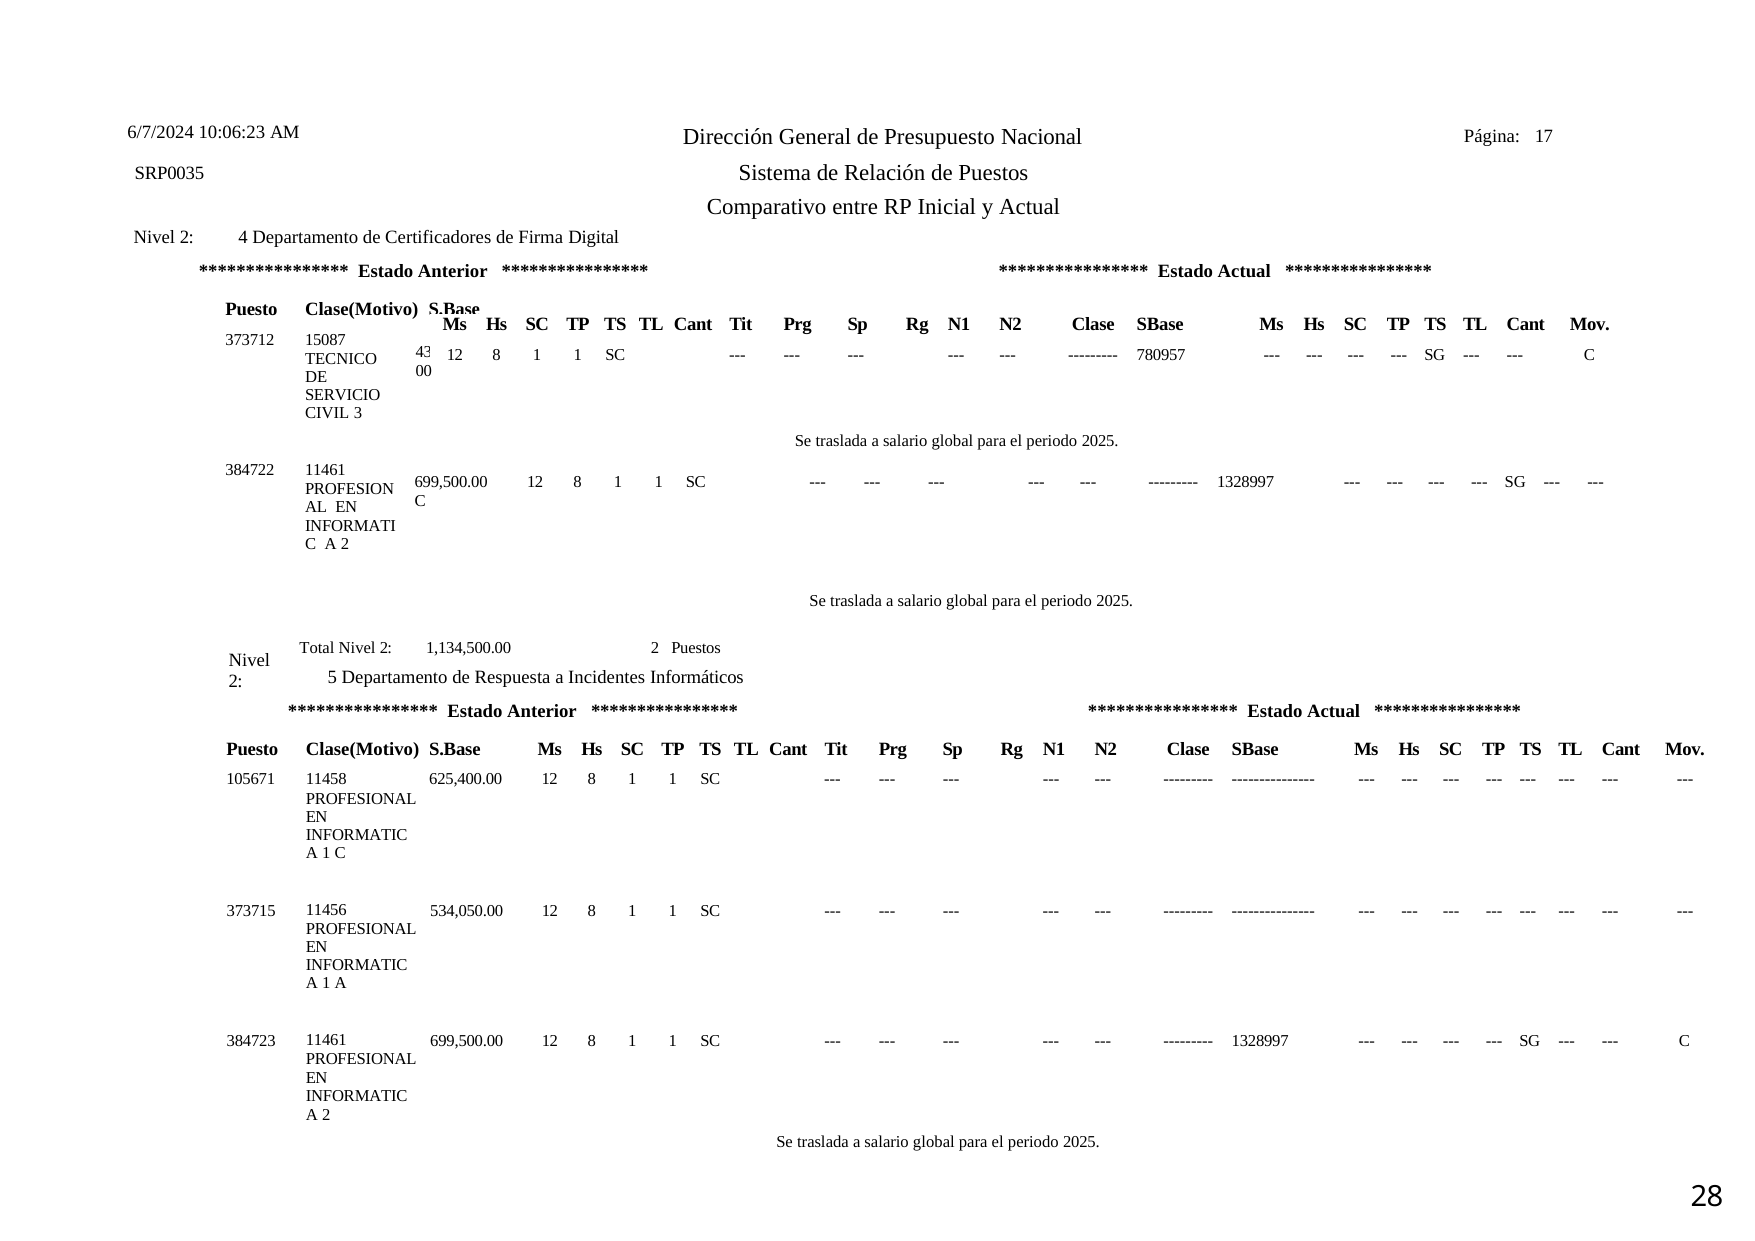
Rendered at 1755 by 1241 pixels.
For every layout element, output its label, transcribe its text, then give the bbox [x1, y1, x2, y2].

table_header Ms [437, 314, 476, 341]
table_header TS [692, 738, 727, 765]
text Se traslada a salario global para el periodo 2025. [254, 1132, 1621, 1151]
table_cell [521, 790, 572, 882]
table_cell [1139, 790, 1222, 882]
table_cell --- [925, 1013, 981, 1124]
table_cell [728, 765, 816, 789]
table_cell 1 [558, 341, 597, 366]
table_cell 699,500.00 [424, 1013, 521, 1124]
table_cell [1429, 790, 1472, 882]
table_cell [612, 790, 653, 882]
table_cell [1593, 790, 1653, 882]
text Nivel 2: [133, 226, 194, 247]
table_cell [692, 790, 727, 882]
table_cell 1 [612, 882, 653, 1012]
list Departamento de Respuesta a Incidentes Informáticos [327, 666, 1621, 687]
table_header TP [653, 738, 692, 765]
table_cell [1079, 790, 1139, 882]
table_cell --- [1334, 1013, 1388, 1124]
table_cell --- [1334, 341, 1377, 366]
table_cell --- [1429, 882, 1472, 1012]
text **************** Estado Anterior **************** **************** Estado Actual **************** [198, 260, 1621, 281]
table_cell [981, 765, 1032, 789]
text PROFESIONAL EN INFORMATIC A 2 [305, 480, 404, 553]
table_cell 1 [516, 341, 557, 366]
table_cell --- [1472, 882, 1513, 1012]
table_header TP [1377, 314, 1417, 341]
text **************** Estado Anterior **************** **************** Estado Actual **************** [288, 700, 1621, 722]
table_header Rg [981, 738, 1032, 765]
table_cell SG [1513, 1013, 1550, 1124]
table_cell --- [863, 882, 924, 1012]
table_cell --- [768, 341, 829, 366]
table_header TL [1455, 314, 1497, 341]
table_cell [1388, 790, 1429, 882]
table_cell SG [1417, 341, 1455, 366]
table_header SC [516, 314, 557, 341]
table_cell --------------- [1222, 882, 1334, 1012]
table_header TL Cant [633, 314, 721, 341]
table_cell [633, 341, 721, 366]
table_cell 105671 11458 625,400.00 12 [221, 765, 572, 789]
table_cell --------------- [1222, 765, 1334, 789]
table_cell --- [1079, 882, 1139, 1012]
table_header Hs [476, 314, 516, 341]
table_cell 8 [572, 882, 612, 1012]
table_cell [1472, 790, 1513, 882]
table_cell 1 [653, 1013, 692, 1124]
table_cell --- [1334, 765, 1388, 789]
table_header TS [1513, 738, 1550, 765]
table_header SBase [1222, 738, 1334, 765]
table_header Hs [1293, 314, 1334, 341]
table_cell --- [1550, 1013, 1593, 1124]
table_cell 1 [612, 1013, 653, 1124]
table_cell 12 [437, 341, 476, 366]
table_cell 534,050.00 [424, 882, 521, 1012]
text Se traslada a salario global para el periodo 2025. [794, 431, 1621, 450]
table_cell [981, 790, 1079, 882]
table_cell --- [1593, 1013, 1653, 1124]
table_cell [863, 790, 924, 882]
table_cell --- [1654, 882, 1712, 1012]
table_cell 1 [653, 765, 692, 789]
table_header TL [1550, 738, 1593, 765]
table_header Mov. [1654, 738, 1712, 765]
table_cell 12 [521, 1013, 572, 1124]
table_header Clase [1139, 738, 1222, 765]
table_header Puesto Clase(Motivo) S.Base Ms [221, 738, 572, 765]
table_cell SC [692, 765, 727, 789]
table_cell --- [863, 1013, 924, 1124]
table_cell --------- [1044, 341, 1126, 366]
table_cell --- [728, 1013, 863, 1124]
table_header Tit [816, 738, 863, 765]
table_header Hs [1388, 738, 1429, 765]
table_cell 780957 [1126, 341, 1222, 366]
table_cell SC [597, 341, 632, 366]
text 384722 11461 [225, 461, 404, 480]
table_header Ms [1334, 738, 1388, 765]
table_cell 12 [521, 882, 572, 1012]
table_cell [1550, 790, 1593, 882]
table_cell 373715 [221, 882, 291, 1012]
table_cell SC [692, 882, 727, 1012]
table_cell --- [1334, 882, 1388, 1012]
text 699,500.00 12 8 1 1 SC --- --- --- --- --- --------- 1328997 --- --- --- --- SG --- --- C [414, 471, 1621, 510]
table_header Sp [829, 314, 886, 341]
table_cell [1513, 790, 1550, 882]
table_cell --- [1429, 1013, 1472, 1124]
table_cell --- [1593, 765, 1653, 789]
table_cell --- [925, 765, 981, 789]
table_cell --- [1654, 765, 1712, 789]
table_cell --- [829, 341, 886, 366]
table_cell --- [1388, 765, 1429, 789]
table_cell --- [721, 341, 767, 366]
table_header N1 [1032, 738, 1079, 765]
table_cell [728, 790, 863, 882]
table_header SC [1429, 738, 1472, 765]
table_cell --- [863, 765, 924, 789]
table_cell --- [1079, 1013, 1139, 1124]
table_header TS [1417, 314, 1455, 341]
table_cell [572, 790, 612, 882]
table_cell --- [1429, 765, 1472, 789]
table_cell PROFESIONAL EN INFORMATIC A 1 C [291, 790, 424, 882]
text Nivel 2: [228, 649, 283, 692]
table_cell [653, 790, 692, 882]
table_cell --- [1293, 341, 1334, 366]
table_cell --- [1513, 882, 1550, 1012]
text Puesto Clase(Motivo) S.Base [225, 297, 1621, 366]
table_header Sp [925, 738, 981, 765]
table_header TL Cant [728, 738, 816, 765]
table_cell 8 [572, 1013, 612, 1124]
table_cell [1222, 790, 1334, 882]
table_cell --- [1377, 341, 1417, 366]
table_header SC [612, 738, 653, 765]
table_header Rg N1 [886, 314, 984, 341]
table_cell --- [984, 341, 1044, 366]
table_cell --- [1497, 341, 1558, 366]
table_header Ms [1222, 314, 1293, 341]
table_cell --- [1472, 765, 1513, 789]
table_header Tit [721, 314, 767, 341]
table_header TS [597, 314, 632, 341]
table_header SC [1334, 314, 1377, 341]
table_cell --------- [1139, 882, 1222, 1012]
table_cell [925, 790, 981, 882]
table_cell 11456 PROFESIONAL EN INFORMATIC A 1 A [291, 882, 424, 1012]
table_cell [1334, 790, 1388, 882]
table_header SBase [1126, 314, 1222, 341]
table_cell 1 [612, 765, 653, 789]
table_cell C [1558, 341, 1616, 366]
table_cell --- [1388, 882, 1429, 1012]
table_cell SC [692, 1013, 727, 1124]
table_header Prg [863, 738, 924, 765]
table_cell 1328997 [1222, 1013, 1334, 1124]
table_cell --- [981, 1013, 1079, 1124]
table_cell --- [925, 882, 981, 1012]
table_header Hs [572, 738, 612, 765]
table_cell 11461 PROFESIONAL EN INFORMATIC A 2 [291, 1013, 424, 1124]
table_cell --- [816, 765, 863, 789]
text Total Nivel 2: 1,134,500.00 2 Puestos [299, 638, 1621, 657]
table_cell --- [1550, 882, 1593, 1012]
table_cell 8 [476, 341, 516, 366]
table_header Prg [768, 314, 829, 341]
table_cell --- [981, 882, 1079, 1012]
table_cell [424, 790, 521, 882]
table_cell --- [1550, 765, 1593, 789]
table_cell 8 [572, 765, 612, 789]
table_cell --------- [1139, 1013, 1222, 1124]
table_header TP [558, 314, 597, 341]
table_cell [221, 790, 291, 882]
table_cell --- [886, 341, 984, 366]
table_cell --- [1455, 341, 1497, 366]
table_cell C [1654, 1013, 1712, 1124]
table_header Clase [1044, 314, 1126, 341]
table_cell --- [1513, 765, 1550, 789]
text TECNICO DE SERVICIO CIVIL 3 [305, 349, 391, 422]
table_cell --- [1472, 1013, 1513, 1124]
table_cell --------- [1139, 765, 1222, 789]
table_cell --- [1032, 765, 1079, 789]
list Departamento de Certificadores de Firma Digital [238, 226, 1621, 247]
table_header N2 [1079, 738, 1139, 765]
table_header N2 [984, 314, 1044, 341]
text 435,000.00 [415, 342, 479, 380]
text 373712 15087 [225, 330, 391, 349]
table_cell --- [1388, 1013, 1429, 1124]
table_cell [1654, 790, 1712, 882]
table_cell 1 [653, 882, 692, 1012]
table_header Mov. [1558, 314, 1616, 341]
table_cell --- [728, 882, 863, 1012]
table_header Cant [1497, 314, 1558, 341]
table_cell 384723 [221, 1013, 291, 1124]
text Se traslada a salario global para el periodo 2025. [809, 591, 1621, 610]
table_cell --- [1079, 765, 1139, 789]
table_cell --- [1222, 341, 1293, 366]
table_header Cant [1593, 738, 1653, 765]
table_cell --- [1593, 882, 1653, 1012]
table_header TP [1472, 738, 1513, 765]
